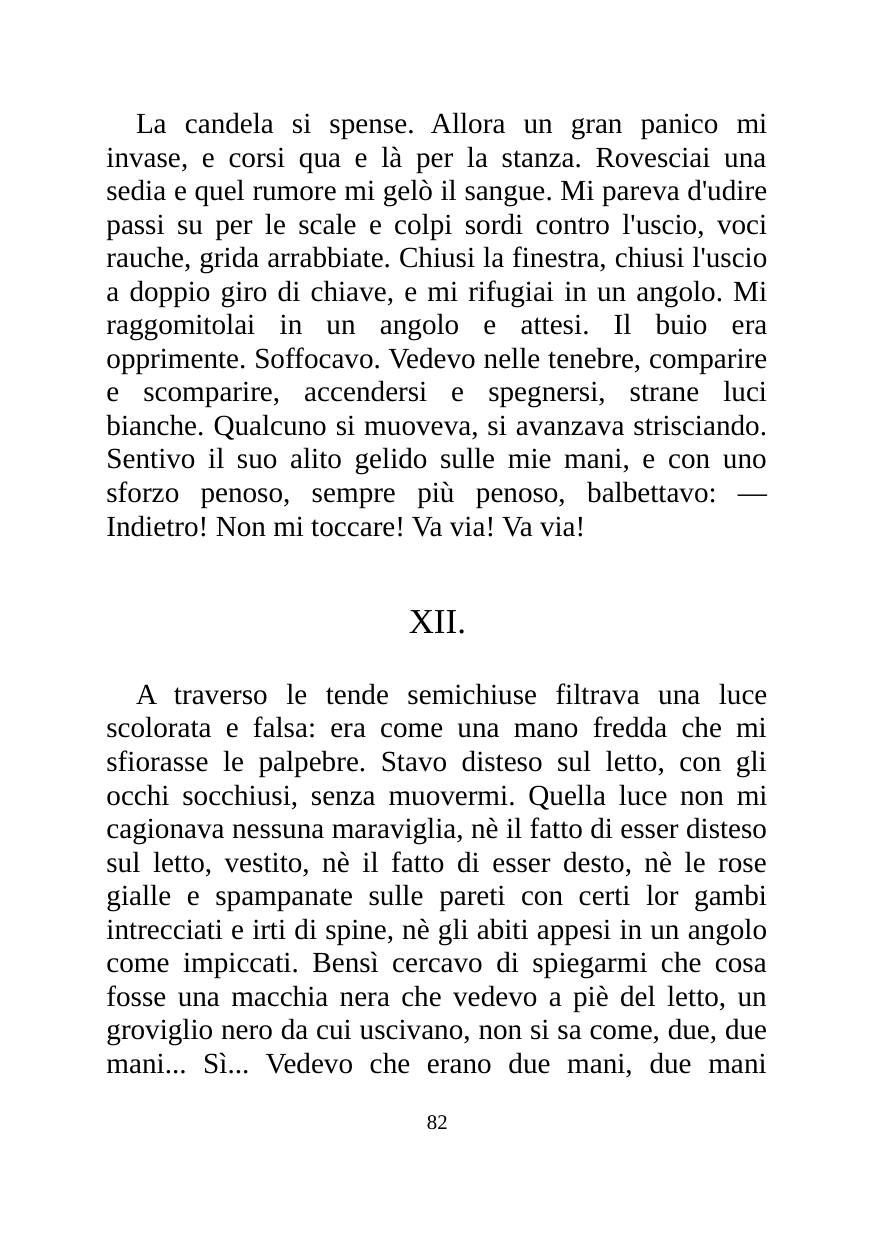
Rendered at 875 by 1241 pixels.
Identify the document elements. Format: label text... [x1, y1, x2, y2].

text La candela si spense. Allora un gran panico mi invase, e corsi qua e là per la stanza. Rovesciai una sedia e quel rumore mi gelò il sangue. Mi pareva d'udire passi su per le scale e colpi sordi contro l'uscio, voci rauche, grida arrabbiate. Chiusi la finestra, chiusi l'uscio a doppio giro di chiave, e mi rifugiai in un angolo. Mi raggomitolai in un angolo e attesi. Il buio era opprimente. Soffocavo. Vedevo nelle tenebre, comparire e scomparire, accendersi e spegnersi, strane luci bianche. Qualcuno si muoveva, si avanzava strisciando. Sentivo il suo alito gelido sulle mie mani, e con uno sforzo penoso, sempre più penoso, balbettavo: — Indietro! Non mi toccare! Va via! Va via! [106, 106, 768, 542]
subtitle XII. [106, 601, 768, 642]
text A traverso le tende semichiuse filtrava una luce scolorata e falsa: era come una mano fredda che mi sfiorasse le palpebre. Stavo disteso sul letto, con gli occhi socchiusi, senza muovermi. Quella luce non mi cagionava nessuna maraviglia, nè il fatto di esser disteso sul letto, vestito, nè il fatto di esser desto, nè le rose gialle e spampanate sulle pareti con certi lor gambi intrecciati e irti di spine, nè gli abiti appesi in un angolo come impiccati. Bensì cercavo di spiegarmi che cosa fosse una macchia nera che vedevo a piè del letto, un groviglio nero da cui uscivano, non si sa come, due, due mani... Sì... Vedevo che erano due mani, due mani [106, 677, 768, 1079]
